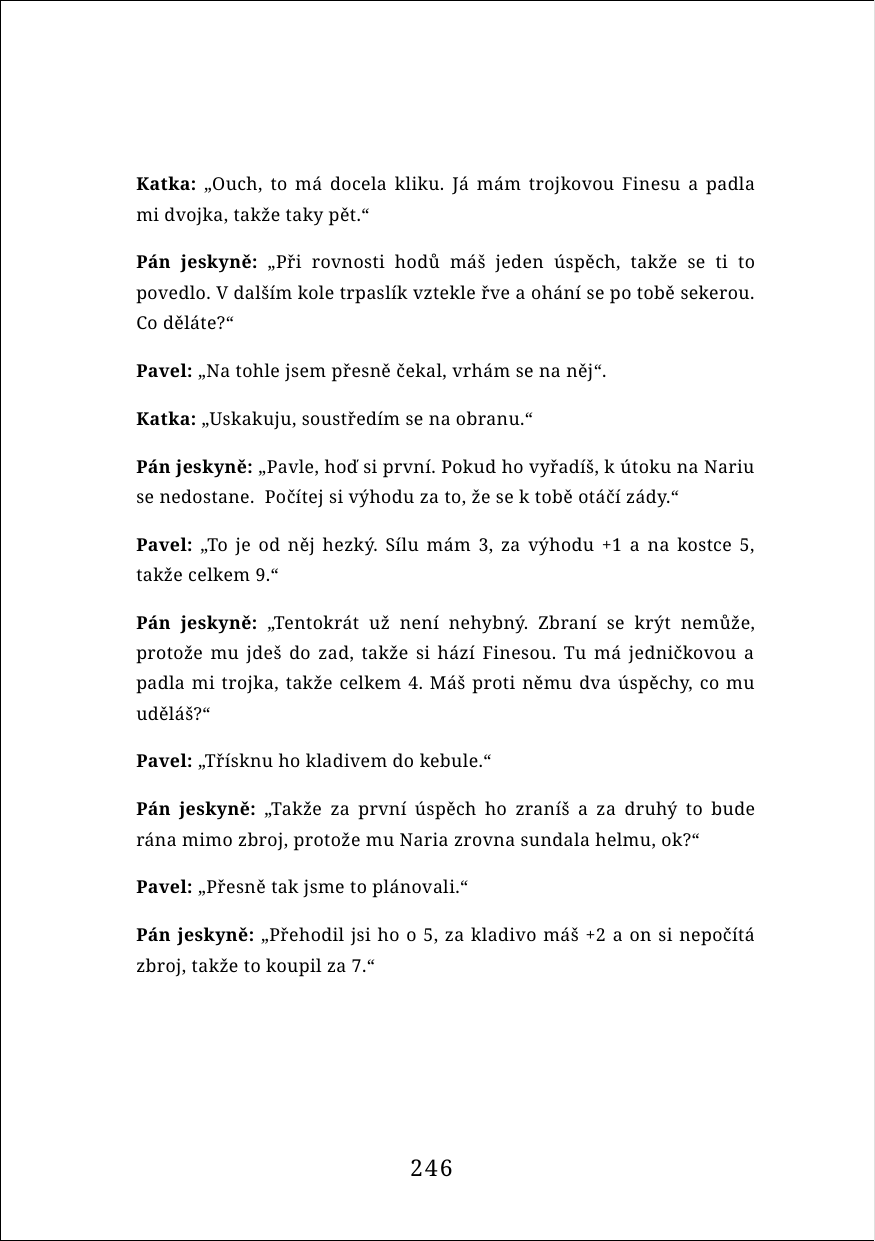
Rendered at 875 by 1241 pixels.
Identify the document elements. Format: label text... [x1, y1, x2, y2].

text Katka: „Ouch, to má docela kliku. Já mám trojkovou Finesu a padla mi dvojka, takže taky pět.“ [136, 172, 756, 226]
text Pán jeskyně: „Přehodil jsi ho o 5, za kladivo máš +2 a on si nepočítá zbroj, takže to koupil za 7.“ [136, 923, 756, 977]
text Katka: „Uskakuju, soustředím se na obranu.“ [136, 406, 756, 430]
text Pán jeskyně: „Při rovnosti hodů máš jeden úspěch, takže se ti to povedlo. V dalším kole trpaslík vztekle řve a ohání se po tobě sekerou. Co děláte?“ [136, 250, 756, 334]
text Pavel: „Třísknu ho kladivem do kebule.“ [136, 749, 756, 773]
text Pán jeskyně: „Pavle, hoď si první. Pokud ho vyřadíš, k útoku na Nariu se nedostane. Počítej si výhodu za to, že se k tobě otáčí zády.“ [136, 454, 756, 508]
text Pán jeskyně: „Tentokrát už není nehybný. Zbraní se krýt nemůže, protože mu jdeš do zad, takže si hází Finesou. Tu má jedničkovou a padla mi trojka, takže celkem 4. Máš proti němu dva úspěchy, co mu uděláš?“ [136, 610, 756, 725]
text Pán jeskyně: „Takže za první úspěch ho zraníš a za druhý to bude rána mimo zbroj, protože mu Naria zrovna sundala helmu, ok?“ [136, 797, 756, 851]
text Pavel: „To je od něj hezký. Sílu mám 3, za výhodu +1 a na kostce 5, takže celkem 9.“ [136, 532, 756, 587]
text Pavel: „Na tohle jsem přesně čekal, vrhám se na něj“. [136, 358, 756, 382]
text Pavel: „Přesně tak jsme to plánovali.“ [136, 875, 756, 899]
